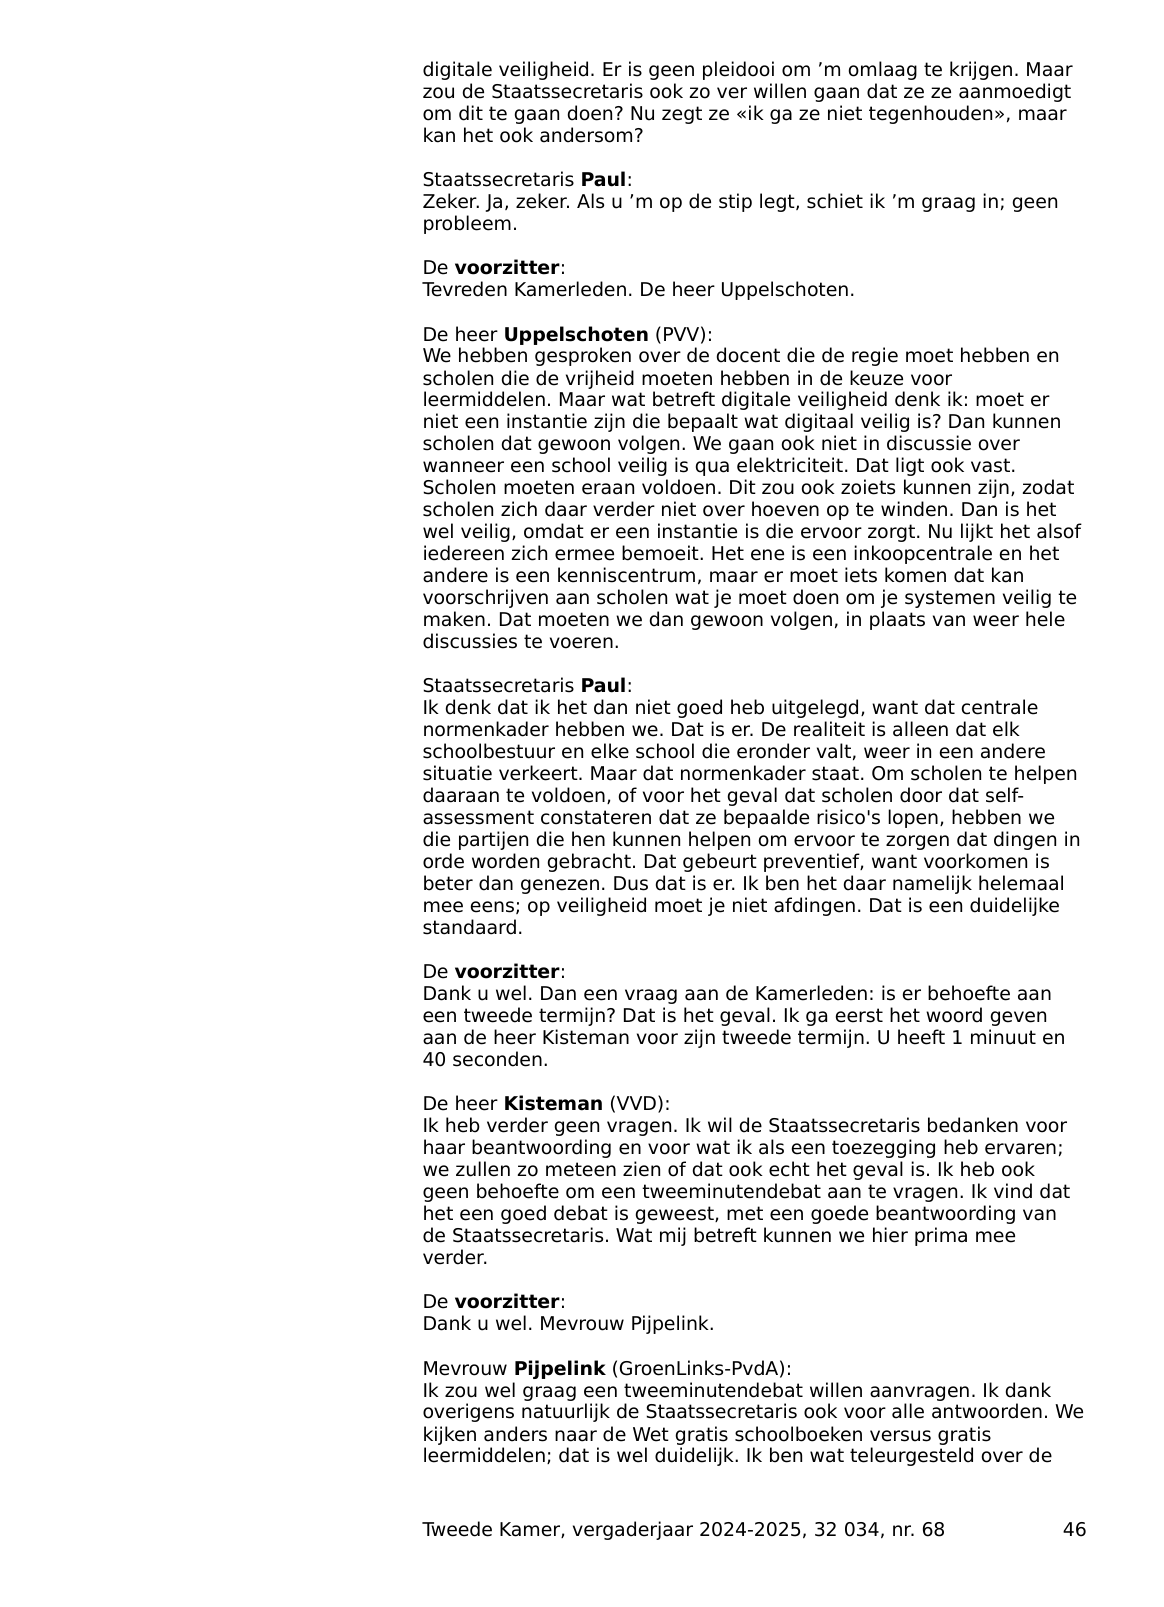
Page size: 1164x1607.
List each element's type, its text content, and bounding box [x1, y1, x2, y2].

text De voorzitter: [422, 961, 1087, 983]
text Ik zou wel graag een tweeminutendebat willen aanvragen. Ik dank overigens natuurlijk de Staatssecretaris ook voor alle antwoorden. We kijken anders naar de Wet gratis schoolboeken versus gratis leermiddelen; dat is wel duidelijk. Ik ben wat teleurgesteld over de [422, 1379, 1087, 1467]
text De voorzitter: [422, 1291, 1087, 1313]
text We hebben gesproken over de docent die de regie moet hebben en scholen die de vrijheid moeten hebben in de keuze voor leermiddelen. Maar wat betreft digitale veiligheid denk ik: moet er niet een instantie zijn die bepaalt wat digitaal veilig is? Dan kunnen scholen dat gewoon volgen. We gaan ook niet in discussie over wanneer een school veilig is qua elektriciteit. Dat ligt ook vast. Scholen moeten eraan voldoen. Dit zou ook zoiets kunnen zijn, zodat scholen zich daar verder niet over hoeven op te winden. Dan is het wel veilig, omdat er een instantie is die ervoor zorgt. Nu lijkt het alsof iedereen zich ermee bemoeit. Het ene is een inkoopcentrale en het andere is een kenniscentrum, maar er moet iets komen dat kan voorschrijven aan scholen wat je moet doen om je systemen veilig te maken. Dat moeten we dan gewoon volgen, in plaats van weer hele discussies te voeren. [422, 345, 1087, 653]
text Ik heb verder geen vragen. Ik wil de Staatssecretaris bedanken voor haar beantwoording en voor wat ik als een toezegging heb ervaren; we zullen zo meteen zien of dat ook echt het geval is. Ik heb ook geen behoefte om een tweeminutendebat aan te vragen. Ik vind dat het een goed debat is geweest, met een goede beantwoording van de Staatssecretaris. Wat mij betreft kunnen we hier prima mee verder. [422, 1115, 1087, 1269]
text Dank u wel. Dan een vraag aan de Kamerleden: is er behoefte aan een tweede termijn? Dat is het geval. Ik ga eerst het woord geven aan de heer Kisteman voor zijn tweede termijn. U heeft 1 minuut en 40 seconden. [422, 983, 1087, 1071]
text Staatssecretaris Paul: [422, 169, 1087, 191]
text De heer Kisteman (VVD): [422, 1093, 1087, 1115]
text Tevreden Kamerleden. De heer Uppelschoten. [422, 279, 1087, 301]
text Mevrouw Pijpelink (GroenLinks-PvdA): [422, 1357, 1087, 1379]
text Ik denk dat ik het dan niet goed heb uitgelegd, want dat centrale normenkader hebben we. Dat is er. De realiteit is alleen dat elk schoolbestuur en elke school die eronder valt, weer in een andere situatie verkeert. Maar dat normenkader staat. Om scholen te helpen daaraan te voldoen, of voor het geval dat scholen door dat self-assessment constateren dat ze bepaalde risico's lopen, hebben we die partijen die hen kunnen helpen om ervoor te zorgen dat dingen in orde worden gebracht. Dat gebeurt preventief, want voorkomen is beter dan genezen. Dus dat is er. Ik ben het daar namelijk helemaal mee eens; op veiligheid moet je niet afdingen. Dat is een duidelijke standaard. [422, 697, 1087, 939]
text Staatssecretaris Paul: [422, 675, 1087, 697]
text De heer Uppelschoten (PVV): [422, 323, 1087, 345]
text digitale veiligheid. Er is geen pleidooi om ’m omlaag te krijgen. Maar zou de Staatssecretaris ook zo ver willen gaan dat ze ze aanmoedigt om dit te gaan doen? Nu zegt ze «ik ga ze niet tegenhouden», maar kan het ook andersom? [422, 59, 1087, 147]
text Dank u wel. Mevrouw Pijpelink. [422, 1313, 1087, 1335]
text Zeker. Ja, zeker. Als u ’m op de stip legt, schiet ik ’m graag in; geen probleem. [422, 191, 1087, 235]
text De voorzitter: [422, 257, 1087, 279]
